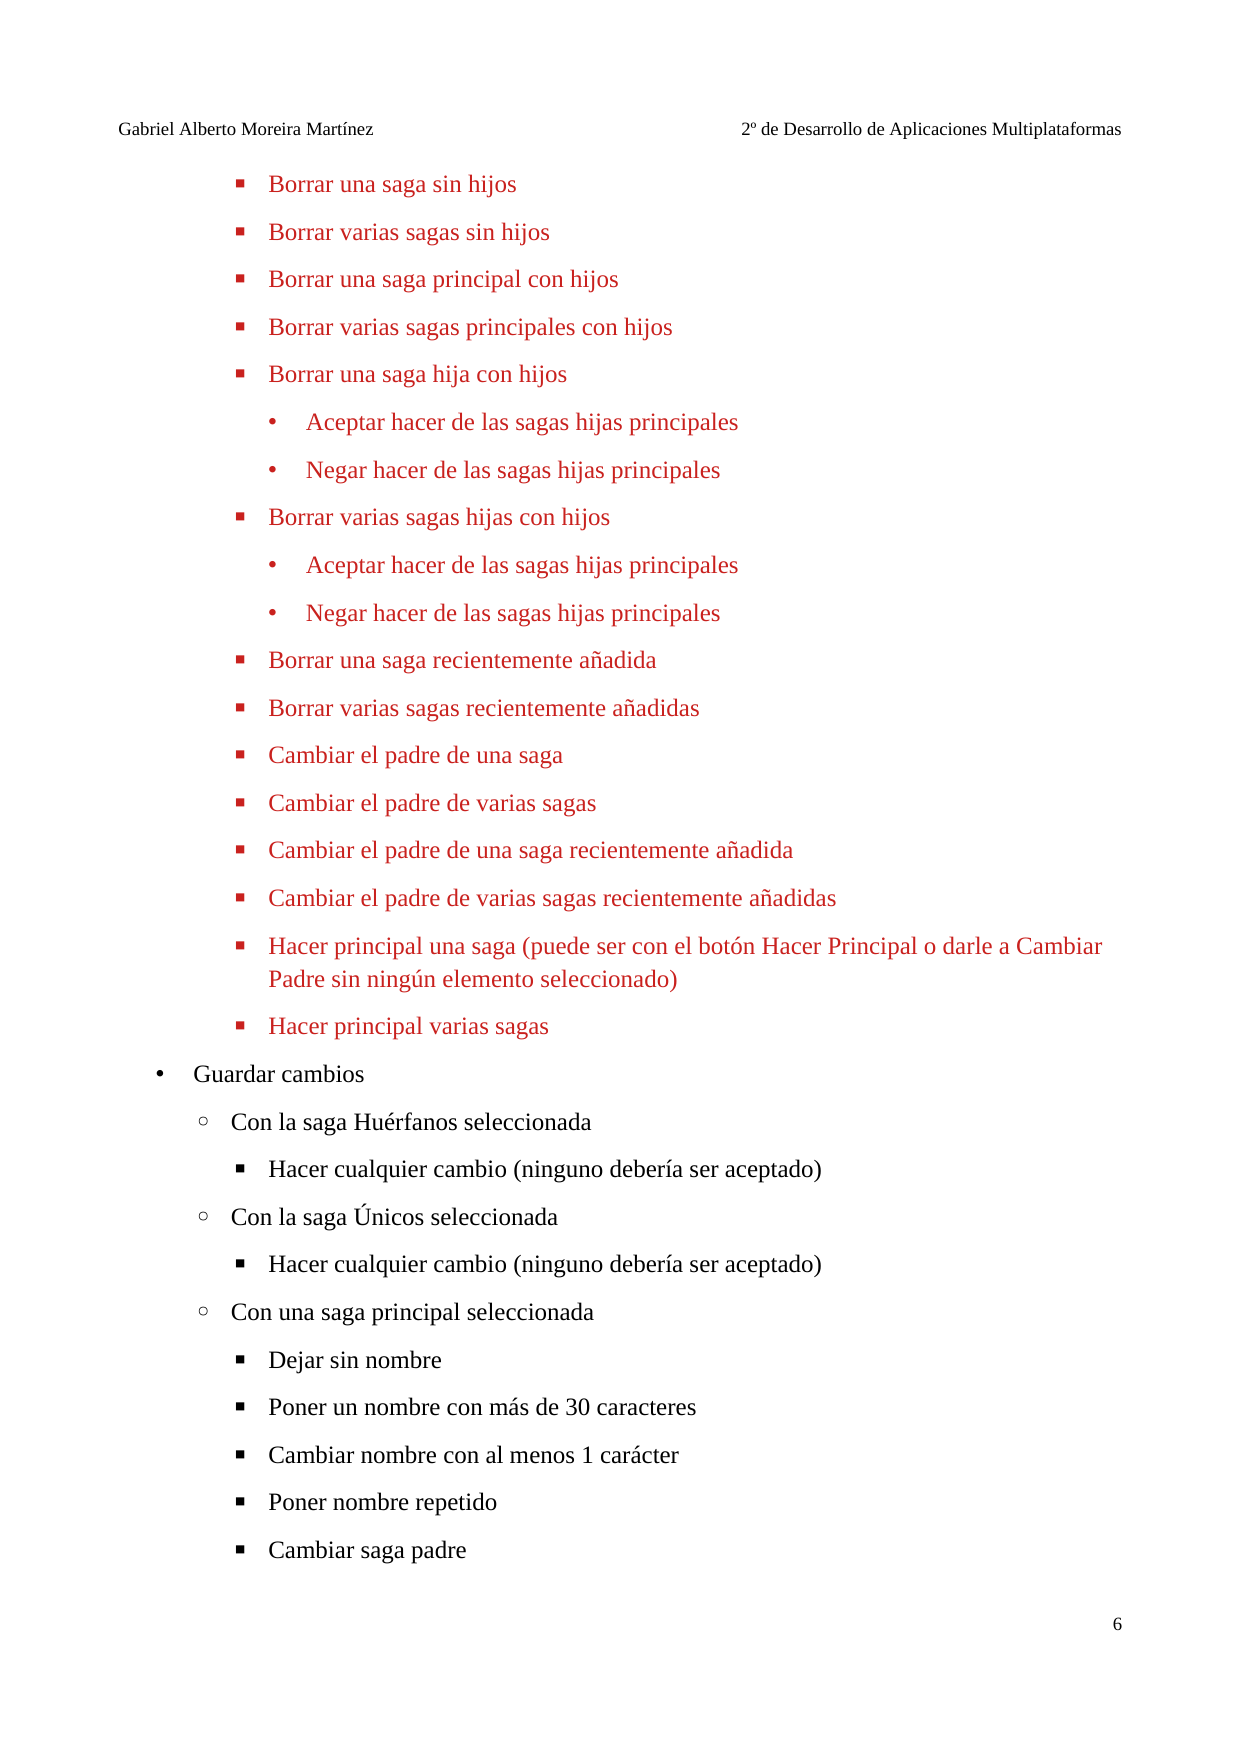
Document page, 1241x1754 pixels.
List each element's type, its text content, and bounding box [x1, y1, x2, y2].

list Hacer cualquier cambio (ninguno debería ser aceptado) [231, 1154, 1122, 1183]
list Borrar varias sagas principales con hijos [231, 312, 1122, 341]
list Borrar una saga sin hijos [231, 169, 1122, 198]
list Hacer principal varias sagas [231, 1011, 1122, 1040]
list Con la saga Únicos seleccionada [193, 1202, 1122, 1231]
list Borrar una saga principal con hijos [231, 264, 1122, 293]
list Cambiar el padre de una saga recientemente añadida [231, 836, 1122, 864]
list Con una saga principal seleccionada [193, 1297, 1122, 1326]
list Cambiar el padre de varias sagas [231, 788, 1122, 817]
list Con la saga Huérfanos seleccionada [193, 1107, 1122, 1135]
list Negar hacer de las sagas hijas principales [268, 455, 1122, 483]
list Dejar sin nombre [231, 1345, 1122, 1373]
list Borrar varias sagas sin hijos [231, 217, 1122, 246]
list Hacer cualquier cambio (ninguno debería ser aceptado) [231, 1249, 1122, 1278]
list Poner un nombre con más de 30 caracteres [231, 1392, 1122, 1421]
list Aceptar hacer de las sagas hijas principales [268, 407, 1122, 436]
list Borrar varias sagas recientemente añadidas [231, 693, 1122, 722]
list Aceptar hacer de las sagas hijas principales [268, 550, 1122, 579]
list Hacer principal una saga (puede ser con el botón Hacer Principal o darle a Cambiar Padre sin ningún elemento seleccionado) [231, 931, 1122, 993]
list Poner nombre repetido [231, 1487, 1122, 1516]
list Borrar varias sagas hijas con hijos [231, 502, 1122, 531]
list Cambiar el padre de una saga [231, 740, 1122, 769]
list Borrar una saga hija con hijos [231, 359, 1122, 388]
list Borrar una saga recientemente añadida [231, 645, 1122, 674]
list Negar hacer de las sagas hijas principales [268, 598, 1122, 626]
list Cambiar nombre con al menos 1 carácter [231, 1440, 1122, 1469]
list Guardar cambios [156, 1059, 1122, 1088]
list Cambiar el padre de varias sagas recientemente añadidas [231, 883, 1122, 912]
list Cambiar saga padre [231, 1535, 1122, 1564]
